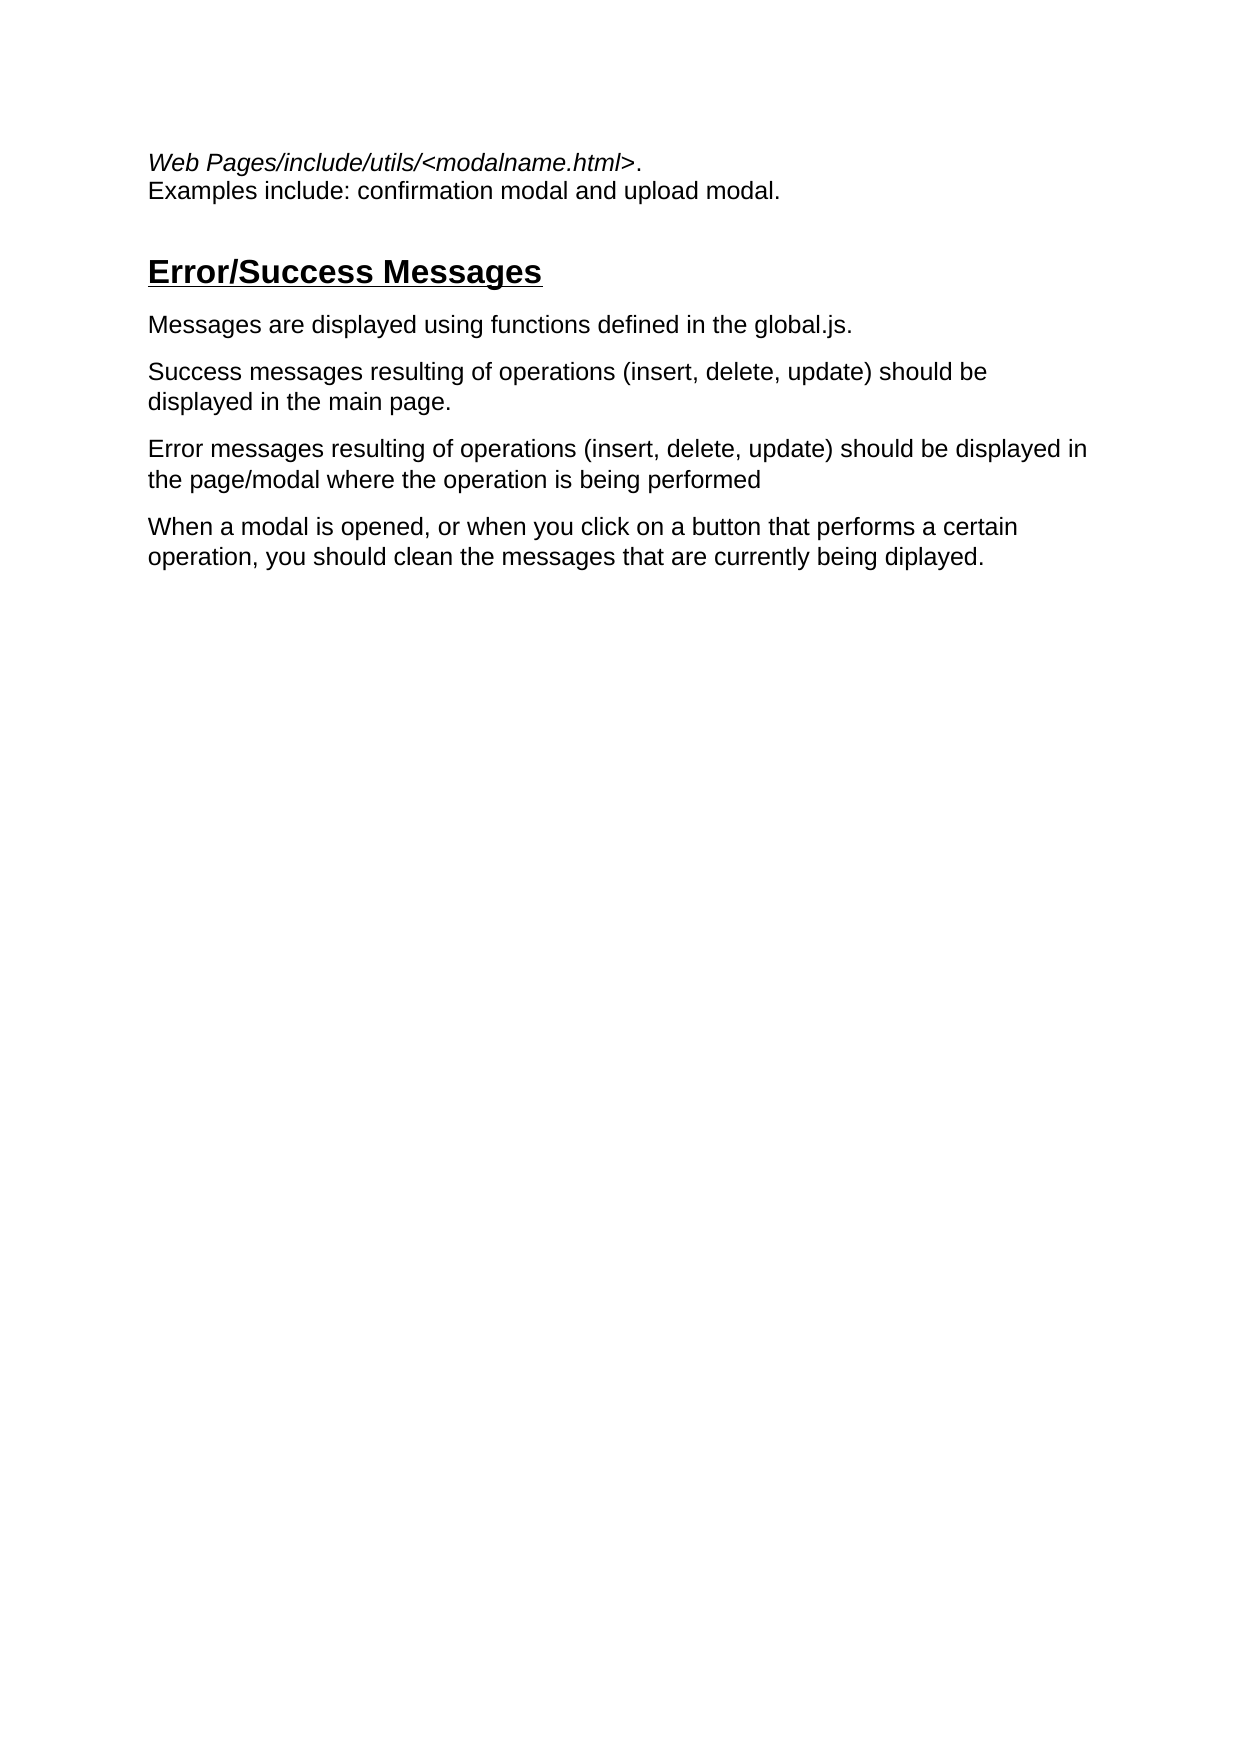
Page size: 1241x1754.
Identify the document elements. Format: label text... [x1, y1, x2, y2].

text When a modal is opened, or when you click on a button that performs a certain operation, you should clean the messages that are currently being diplayed. [148, 512, 1093, 571]
text Success messages resulting of operations (insert, delete, update) should be displayed in the main page. [148, 357, 1093, 416]
text Error messages resulting of operations (insert, delete, update) should be displayed in the page/modal where the operation is being performed [148, 434, 1093, 493]
text Web Pages/include/utils/<modalname.html>. Examples include: confirmation modal and upload modal. [148, 148, 1093, 205]
text Error/Success Messages [148, 252, 1093, 291]
text Messages are displayed using functions defined in the global.js. [148, 309, 1093, 338]
